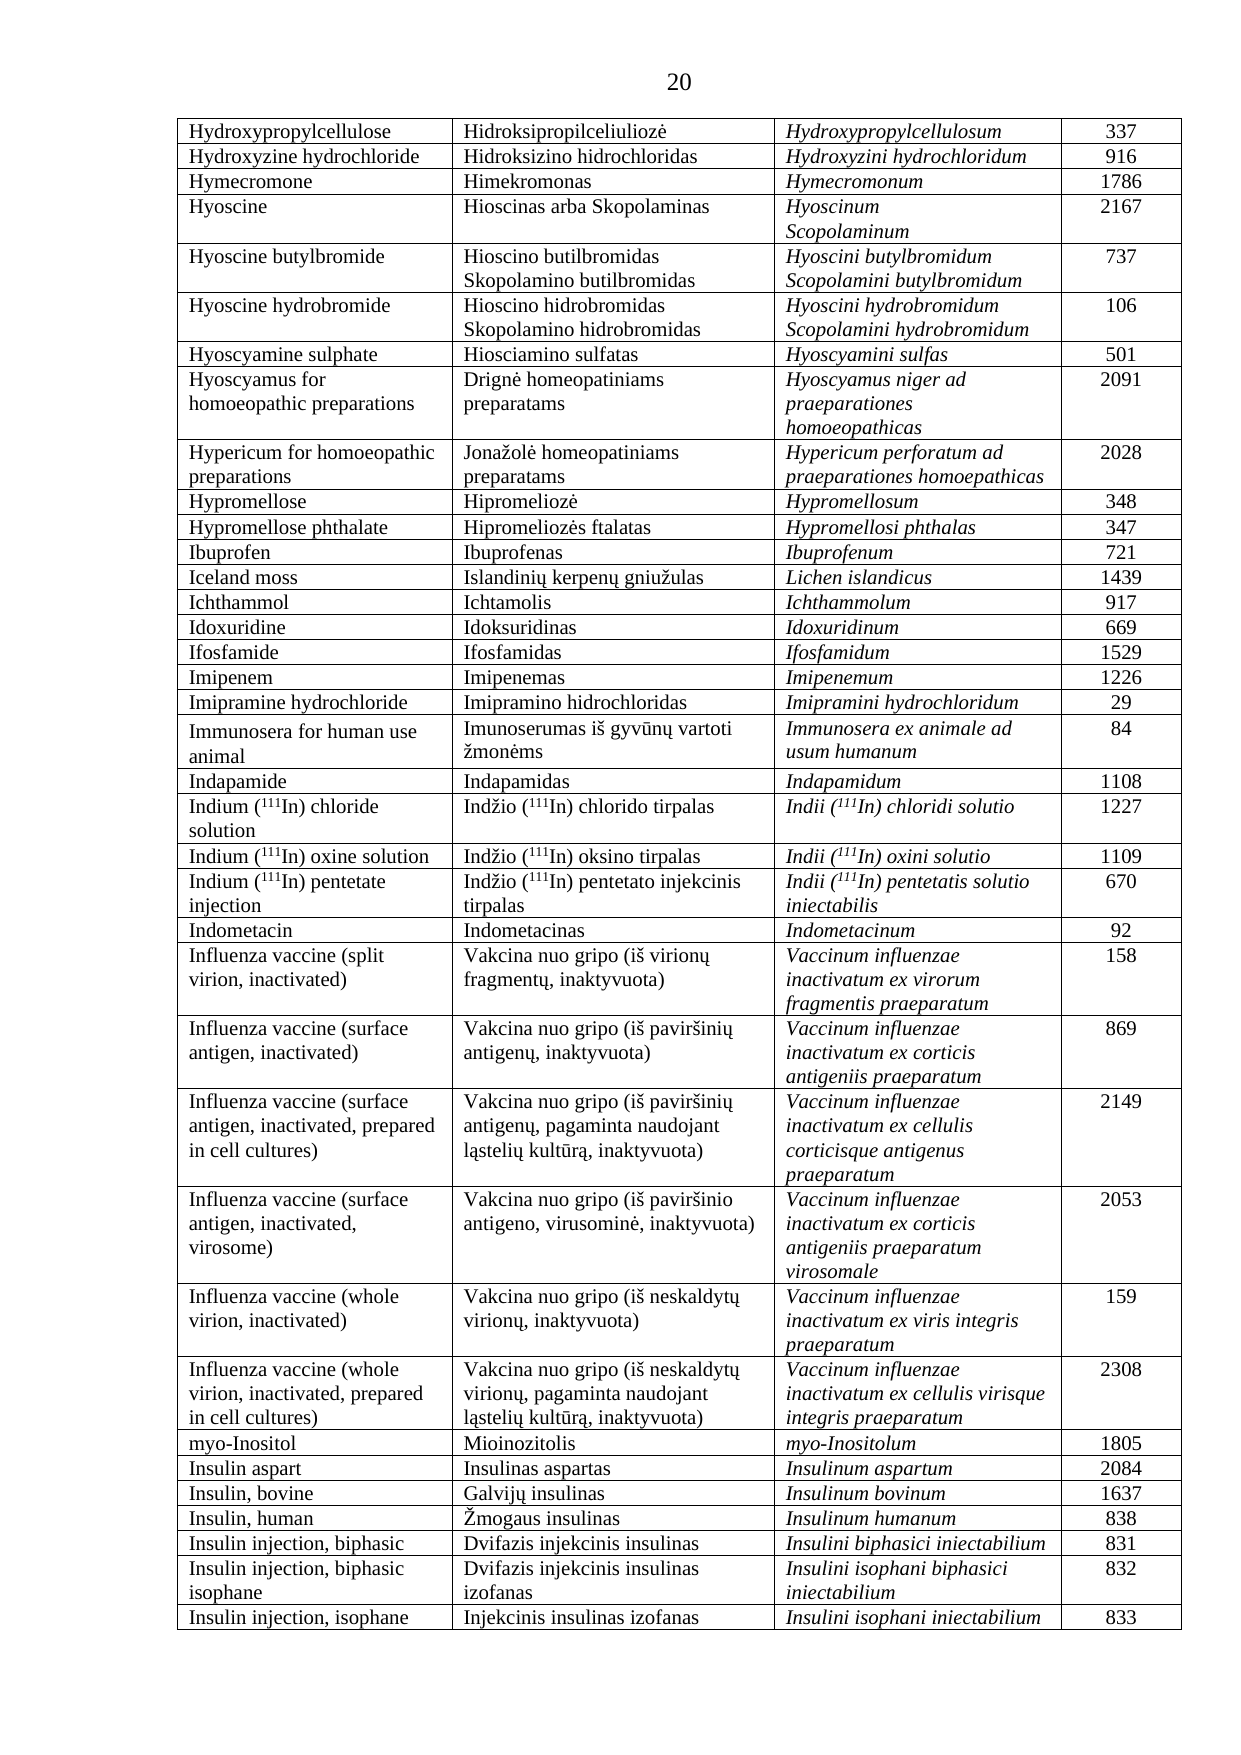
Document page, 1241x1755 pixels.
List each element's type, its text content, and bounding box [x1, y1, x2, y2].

table_cell Hyoscinum Scopolaminum [775, 195, 1061, 243]
table_cell Hymecromone [178, 169, 452, 193]
table_cell Idoxuridinum [775, 615, 1061, 639]
table_cell Imipramini hydrochloridum [775, 690, 1061, 714]
table_cell Galvijų insulinas [453, 1481, 774, 1505]
table_cell Insulini biphasici iniectabilium [775, 1531, 1061, 1555]
table_cell Insulinum humanum [775, 1506, 1061, 1530]
table_cell myo-Inositolum [775, 1430, 1061, 1454]
table_cell Insulinas aspartas [453, 1456, 774, 1479]
table_cell Žmogaus insulinas [453, 1506, 774, 1530]
table_cell Vakcina nuo gripo (iš paviršinio antigeno, virusominė, inaktyvuota) [453, 1187, 774, 1283]
table_cell Hidroksizino hidrochloridas [453, 144, 774, 168]
table_cell Hyoscini hydrobromidum Scopolamini hydrobromidum [775, 293, 1061, 341]
table_cell Insulin, bovine [178, 1481, 452, 1505]
table_cell Indapamidum [775, 769, 1061, 793]
table_cell Indapamide [178, 769, 452, 793]
table_cell 106 [1062, 293, 1181, 341]
table_cell Indii (111In) pentetatis solutio iniectabilis [775, 869, 1061, 917]
table_cell Dvifazis injekcinis insulinas [453, 1531, 774, 1555]
table_cell 832 [1062, 1556, 1181, 1604]
table_cell Vakcina nuo gripo (iš virionų fragmentų, inaktyvuota) [453, 943, 774, 1015]
table_cell Insulin injection, biphasic [178, 1531, 452, 1555]
table_cell Idoksuridinas [453, 615, 774, 639]
table_cell Hypromellosum [775, 490, 1061, 513]
table_cell Indometacin [178, 918, 452, 942]
table_cell 1805 [1062, 1430, 1181, 1454]
table_cell Hypromellose phthalate [178, 515, 452, 539]
table_cell 2053 [1062, 1187, 1181, 1283]
table_cell 337 [1062, 119, 1181, 143]
table_cell Vaccinum influenzae inactivatum ex corticis antigeniis praeparatum [775, 1016, 1061, 1088]
table_cell Himekromonas [453, 169, 774, 193]
table_cell Ifosfamide [178, 640, 452, 664]
table_cell 833 [1062, 1605, 1181, 1629]
table_cell Vaccinum influenzae inactivatum ex cellulis corticisque antigenus praeparatum [775, 1089, 1061, 1186]
table_cell 29 [1062, 690, 1181, 714]
table_cell 1226 [1062, 665, 1181, 689]
table_cell Ibuprofen [178, 540, 452, 564]
table_cell Islandinių kerpenų gniužulas [453, 565, 774, 589]
table_cell Vaccinum influenzae inactivatum ex virorum fragmentis praeparatum [775, 943, 1061, 1015]
table_cell Ichthammol [178, 590, 452, 614]
table_cell 2091 [1062, 367, 1181, 439]
table_cell Indapamidas [453, 769, 774, 793]
table_cell Hiosciamino sulfatas [453, 342, 774, 366]
table_cell Vaccinum influenzae inactivatum ex viris integris praeparatum [775, 1284, 1061, 1356]
table_cell Hydroxypropylcellulose [178, 119, 452, 143]
table_cell Indii (111In) chloridi solutio [775, 794, 1061, 842]
table_cell Imipenemas [453, 665, 774, 689]
table_cell Influenza vaccine (split virion, inactivated) [178, 943, 452, 1015]
table_cell Hypromellose [178, 490, 452, 513]
table_cell Vaccinum influenzae inactivatum ex cellulis virisque integris praeparatum [775, 1357, 1061, 1429]
table_cell 84 [1062, 715, 1181, 768]
table_cell 670 [1062, 869, 1181, 917]
table_cell Ibuprofenum [775, 540, 1061, 564]
table_cell 92 [1062, 918, 1181, 942]
table_cell 2028 [1062, 440, 1181, 488]
table_cell Hipromeliozė [453, 490, 774, 513]
table_cell Insulin aspart [178, 1456, 452, 1479]
table_cell Vakcina nuo gripo (iš neskaldytų virionų, inaktyvuota) [453, 1284, 774, 1356]
table_cell Influenza vaccine (whole virion, inactivated) [178, 1284, 452, 1356]
table_cell Hioscino hidrobromidas Skopolamino hidrobromidas [453, 293, 774, 341]
table_cell Hyoscine hydrobromide [178, 293, 452, 341]
table_cell Hymecromonum [775, 169, 1061, 193]
table_cell Vakcina nuo gripo (iš neskaldytų virionų, pagaminta naudojant ląstelių kultūrą, inaktyvuota) [453, 1357, 774, 1429]
table_cell Hioscino butilbromidas Skopolamino butilbromidas [453, 244, 774, 292]
table_cell Imipenem [178, 665, 452, 689]
table_cell Hydroxyzini hydrochloridum [775, 144, 1061, 168]
table_cell Ichtamolis [453, 590, 774, 614]
table_cell Ichthammolum [775, 590, 1061, 614]
table_cell 838 [1062, 1506, 1181, 1530]
table_cell Hidroksipropilceliuliozė [453, 119, 774, 143]
table_cell Influenza vaccine (surface antigen, inactivated, virosome) [178, 1187, 452, 1283]
table_cell Ifosfamidum [775, 640, 1061, 664]
table_cell Hyoscine [178, 195, 452, 243]
table_cell 869 [1062, 1016, 1181, 1088]
table_cell Idoxuridine [178, 615, 452, 639]
table_cell 347 [1062, 515, 1181, 539]
table_cell Hypericum perforatum ad praeparationes homoepathicas [775, 440, 1061, 488]
table_cell Indii (111In) oxini solutio [775, 844, 1061, 868]
table_cell Vaccinum influenzae inactivatum ex corticis antigeniis praeparatum virosomale [775, 1187, 1061, 1283]
table_cell 917 [1062, 590, 1181, 614]
table_cell 737 [1062, 244, 1181, 292]
table_cell Imunoserumas iš gyvūnų vartoti žmonėms [453, 715, 774, 768]
table_cell Indium (111In) oxine solution [178, 844, 452, 868]
table_cell Influenza vaccine (surface antigen, inactivated, prepared in cell cultures) [178, 1089, 452, 1186]
table_cell Insulin, human [178, 1506, 452, 1530]
table_cell 1108 [1062, 769, 1181, 793]
table_cell Dvifazis injekcinis insulinas izofanas [453, 1556, 774, 1604]
table_cell 916 [1062, 144, 1181, 168]
table_cell Hyoscine butylbromide [178, 244, 452, 292]
table_cell Hyoscyamus niger ad praeparationes homoeopathicas [775, 367, 1061, 439]
table_cell 2084 [1062, 1456, 1181, 1479]
table_cell Insulin injection, biphasic isophane [178, 1556, 452, 1604]
table_cell Imipramino hidrochloridas [453, 690, 774, 714]
table_cell Imipenemum [775, 665, 1061, 689]
table_cell Hyoscini butylbromidum Scopolamini butylbromidum [775, 244, 1061, 292]
table_cell Ifosfamidas [453, 640, 774, 664]
table_cell Drignė homeopatiniams preparatams [453, 367, 774, 439]
table_cell Hydroxyzine hydrochloride [178, 144, 452, 168]
table_cell 1529 [1062, 640, 1181, 664]
table_cell 1786 [1062, 169, 1181, 193]
table_cell Hyoscyamus for homoeopathic preparations [178, 367, 452, 439]
table_cell Hioscinas arba Skopolaminas [453, 195, 774, 243]
table_cell myo-Inositol [178, 1430, 452, 1454]
table_cell 831 [1062, 1531, 1181, 1555]
table_cell Hyoscyamine sulphate [178, 342, 452, 366]
table_cell 158 [1062, 943, 1181, 1015]
table_cell Immunosera for human use animal [178, 715, 452, 768]
table_cell 1439 [1062, 565, 1181, 589]
table_cell Injekcinis insulinas izofanas [453, 1605, 774, 1629]
table_cell Indžio (111In) pentetato injekcinis tirpalas [453, 869, 774, 917]
table_cell Influenza vaccine (surface antigen, inactivated) [178, 1016, 452, 1088]
table_cell Jonažolė homeopatiniams preparatams [453, 440, 774, 488]
table_cell Indium (111In) chloride solution [178, 794, 452, 842]
table_cell Immunosera ex animale ad usum humanum [775, 715, 1061, 768]
table_cell Vakcina nuo gripo (iš paviršinių antigenų, inaktyvuota) [453, 1016, 774, 1088]
table_cell Lichen islandicus [775, 565, 1061, 589]
table_cell 501 [1062, 342, 1181, 366]
table_cell 721 [1062, 540, 1181, 564]
table_cell Insulini isophani iniectabilium [775, 1605, 1061, 1629]
table_cell 2149 [1062, 1089, 1181, 1186]
table_cell Indium (111In) pentetate injection [178, 869, 452, 917]
table_cell Hydroxypropylcellulosum [775, 119, 1061, 143]
table_cell Hypericum for homoeopathic preparations [178, 440, 452, 488]
table_cell Indžio (111In) chlorido tirpalas [453, 794, 774, 842]
table_cell Imipramine hydrochloride [178, 690, 452, 714]
table_cell Mioinozitolis [453, 1430, 774, 1454]
table_cell Insulinum bovinum [775, 1481, 1061, 1505]
table_cell 2167 [1062, 195, 1181, 243]
table_cell 669 [1062, 615, 1181, 639]
table_cell Iceland moss [178, 565, 452, 589]
table_cell Vakcina nuo gripo (iš paviršinių antigenų, pagaminta naudojant ląstelių kultūrą, inaktyvuota) [453, 1089, 774, 1186]
table_cell Hypromellosi phthalas [775, 515, 1061, 539]
table_cell Insulinum aspartum [775, 1456, 1061, 1479]
table_cell Influenza vaccine (whole virion, inactivated, prepared in cell cultures) [178, 1357, 452, 1429]
table_cell 2308 [1062, 1357, 1181, 1429]
table_cell 1109 [1062, 844, 1181, 868]
table_cell 1637 [1062, 1481, 1181, 1505]
table_cell Indžio (111In) oksino tirpalas [453, 844, 774, 868]
table_cell Hipromeliozės ftalatas [453, 515, 774, 539]
table_cell Indometacinum [775, 918, 1061, 942]
table_cell Hyoscyamini sulfas [775, 342, 1061, 366]
table_cell Indometacinas [453, 918, 774, 942]
table_cell 1227 [1062, 794, 1181, 842]
table_cell 159 [1062, 1284, 1181, 1356]
table_cell Insulin injection, isophane [178, 1605, 452, 1629]
table_cell Ibuprofenas [453, 540, 774, 564]
table_cell 348 [1062, 490, 1181, 513]
table_cell Insulini isophani biphasici iniectabilium [775, 1556, 1061, 1604]
